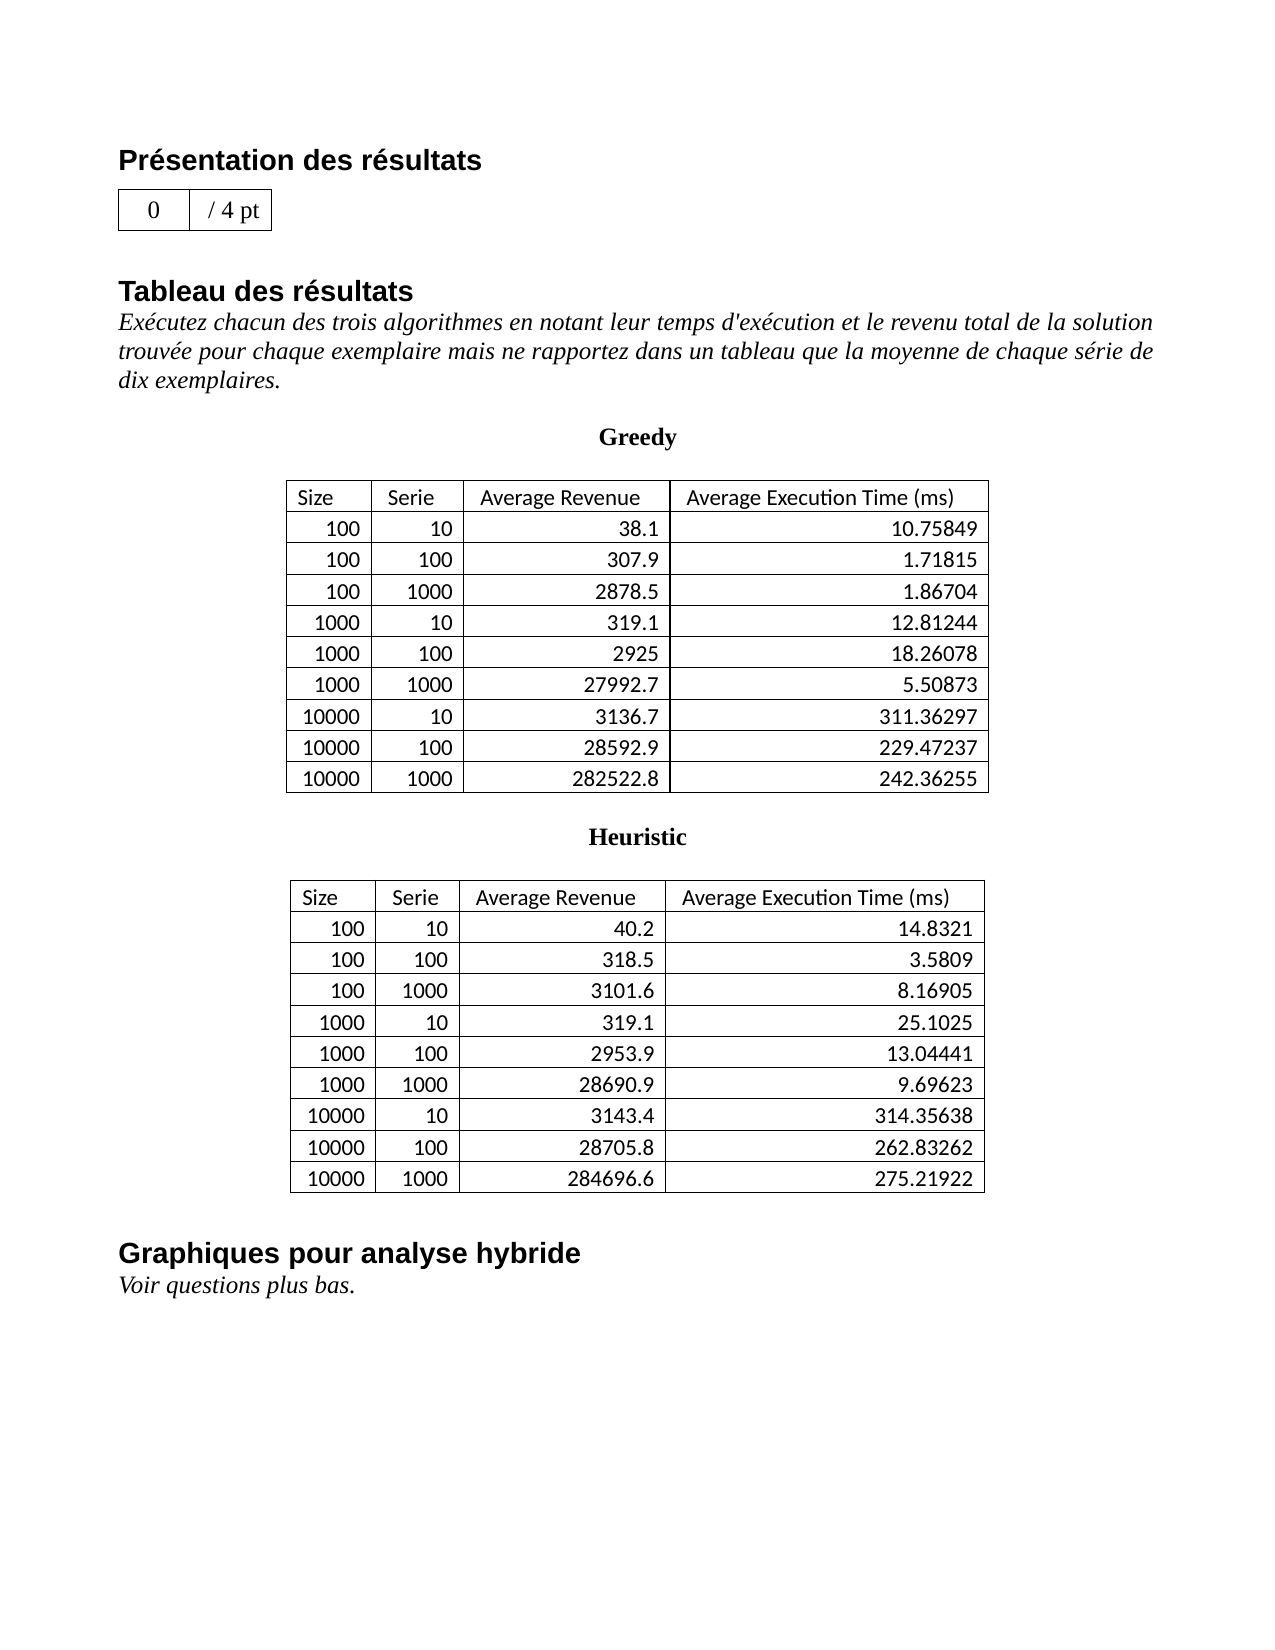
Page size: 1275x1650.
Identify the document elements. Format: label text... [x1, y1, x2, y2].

table_cell 27992.7 [464, 668, 669, 698]
table_cell 13.04441 [666, 1037, 984, 1067]
table_header Average Execution Time (ms) [666, 881, 984, 911]
subtitle Graphiques pour analyse hybride [118, 1236, 1157, 1270]
table_cell 28592.9 [464, 731, 669, 761]
table_cell 1000 [291, 1068, 375, 1098]
text Voir questions plus bas. [118, 1270, 1157, 1299]
table_header Serie [372, 481, 463, 511]
table_cell 319.1 [464, 606, 669, 636]
table_cell 10000 [287, 700, 371, 730]
table_cell 229.47237 [671, 731, 988, 761]
table_cell 3.5809 [666, 943, 984, 973]
table_cell 1000 [372, 668, 463, 698]
table_cell 318.5 [460, 943, 665, 973]
table_cell 9.69623 [666, 1068, 984, 1098]
table_cell 10000 [287, 762, 371, 792]
table_cell 100 [376, 943, 459, 973]
table_cell 2925 [464, 637, 669, 667]
table_cell 1000 [376, 1068, 459, 1098]
table_header Average Execution Time (ms) [671, 481, 988, 511]
subtitle Tableau des résultats [118, 274, 1157, 307]
table_cell 10000 [291, 1162, 375, 1192]
table_cell 319.1 [460, 1006, 665, 1036]
table_cell 100 [372, 543, 463, 573]
table_cell 1000 [376, 974, 459, 1004]
subtitle Présentation des résultats [118, 143, 1157, 177]
table_cell 1.71815 [671, 543, 988, 573]
table_cell 311.36297 [671, 700, 988, 730]
table_cell 284696.6 [460, 1162, 665, 1192]
table_cell 10.75849 [671, 512, 988, 542]
table_cell 100 [291, 974, 375, 1004]
table_header 0 [119, 190, 189, 230]
table_cell 10 [376, 1006, 459, 1036]
table_cell 100 [287, 543, 371, 573]
table_cell 262.83262 [666, 1131, 984, 1161]
table_cell 282522.8 [464, 762, 669, 792]
table_cell 25.1025 [666, 1006, 984, 1036]
table_cell 100 [291, 943, 375, 973]
table_cell 1000 [291, 1037, 375, 1067]
table_cell 1000 [372, 575, 463, 605]
table_cell 10 [376, 912, 459, 942]
table_cell 1000 [287, 668, 371, 698]
table_header Average Revenue [464, 481, 669, 511]
table_cell 28690.9 [460, 1068, 665, 1098]
table_cell 100 [376, 1131, 459, 1161]
table_cell 10 [372, 606, 463, 636]
table_cell 1000 [291, 1006, 375, 1036]
table_cell 100 [291, 912, 375, 942]
table_header Serie [376, 881, 459, 911]
table_cell 28705.8 [460, 1131, 665, 1161]
table_cell 18.26078 [671, 637, 988, 667]
table_cell 100 [287, 575, 371, 605]
table_cell 1000 [376, 1162, 459, 1192]
table_cell 14.8321 [666, 912, 984, 942]
table_cell 3136.7 [464, 700, 669, 730]
table_cell 10000 [287, 731, 371, 761]
table_cell 100 [287, 512, 371, 542]
table_cell 3143.4 [460, 1099, 665, 1129]
text Greedy [118, 422, 1157, 451]
table_cell 100 [372, 637, 463, 667]
table_cell 10 [372, 512, 463, 542]
table_header / 4 pt [190, 190, 271, 230]
table_cell 10000 [291, 1099, 375, 1129]
table_cell 1000 [287, 606, 371, 636]
table_cell 2878.5 [464, 575, 669, 605]
table_cell 3101.6 [460, 974, 665, 1004]
text Heuristic [118, 822, 1157, 851]
text Exécutez chacun des trois algorithmes en notant leur temps d'exécution et le revenu total de la solution trouvée pour chaque exemplaire mais ne rapportez dans un tableau que la moyenne de chaque série de dix exemplaires. [118, 307, 1157, 393]
table_cell 307.9 [464, 543, 669, 573]
table_cell 242.36255 [671, 762, 988, 792]
table_cell 38.1 [464, 512, 669, 542]
table_cell 1000 [372, 762, 463, 792]
table_header Size [291, 881, 375, 911]
table_cell 10000 [291, 1131, 375, 1161]
table_cell 275.21922 [666, 1162, 984, 1192]
table_cell 2953.9 [460, 1037, 665, 1067]
table_cell 100 [372, 731, 463, 761]
table_cell 314.35638 [666, 1099, 984, 1129]
table_cell 8.16905 [666, 974, 984, 1004]
table_cell 5.50873 [671, 668, 988, 698]
table_cell 12.81244 [671, 606, 988, 636]
table_header Size [287, 481, 371, 511]
table_cell 1000 [287, 637, 371, 667]
table_cell 1.86704 [671, 575, 988, 605]
table_cell 10 [376, 1099, 459, 1129]
table_cell 40.2 [460, 912, 665, 942]
table_cell 10 [372, 700, 463, 730]
table_cell 100 [376, 1037, 459, 1067]
table_header Average Revenue [460, 881, 665, 911]
